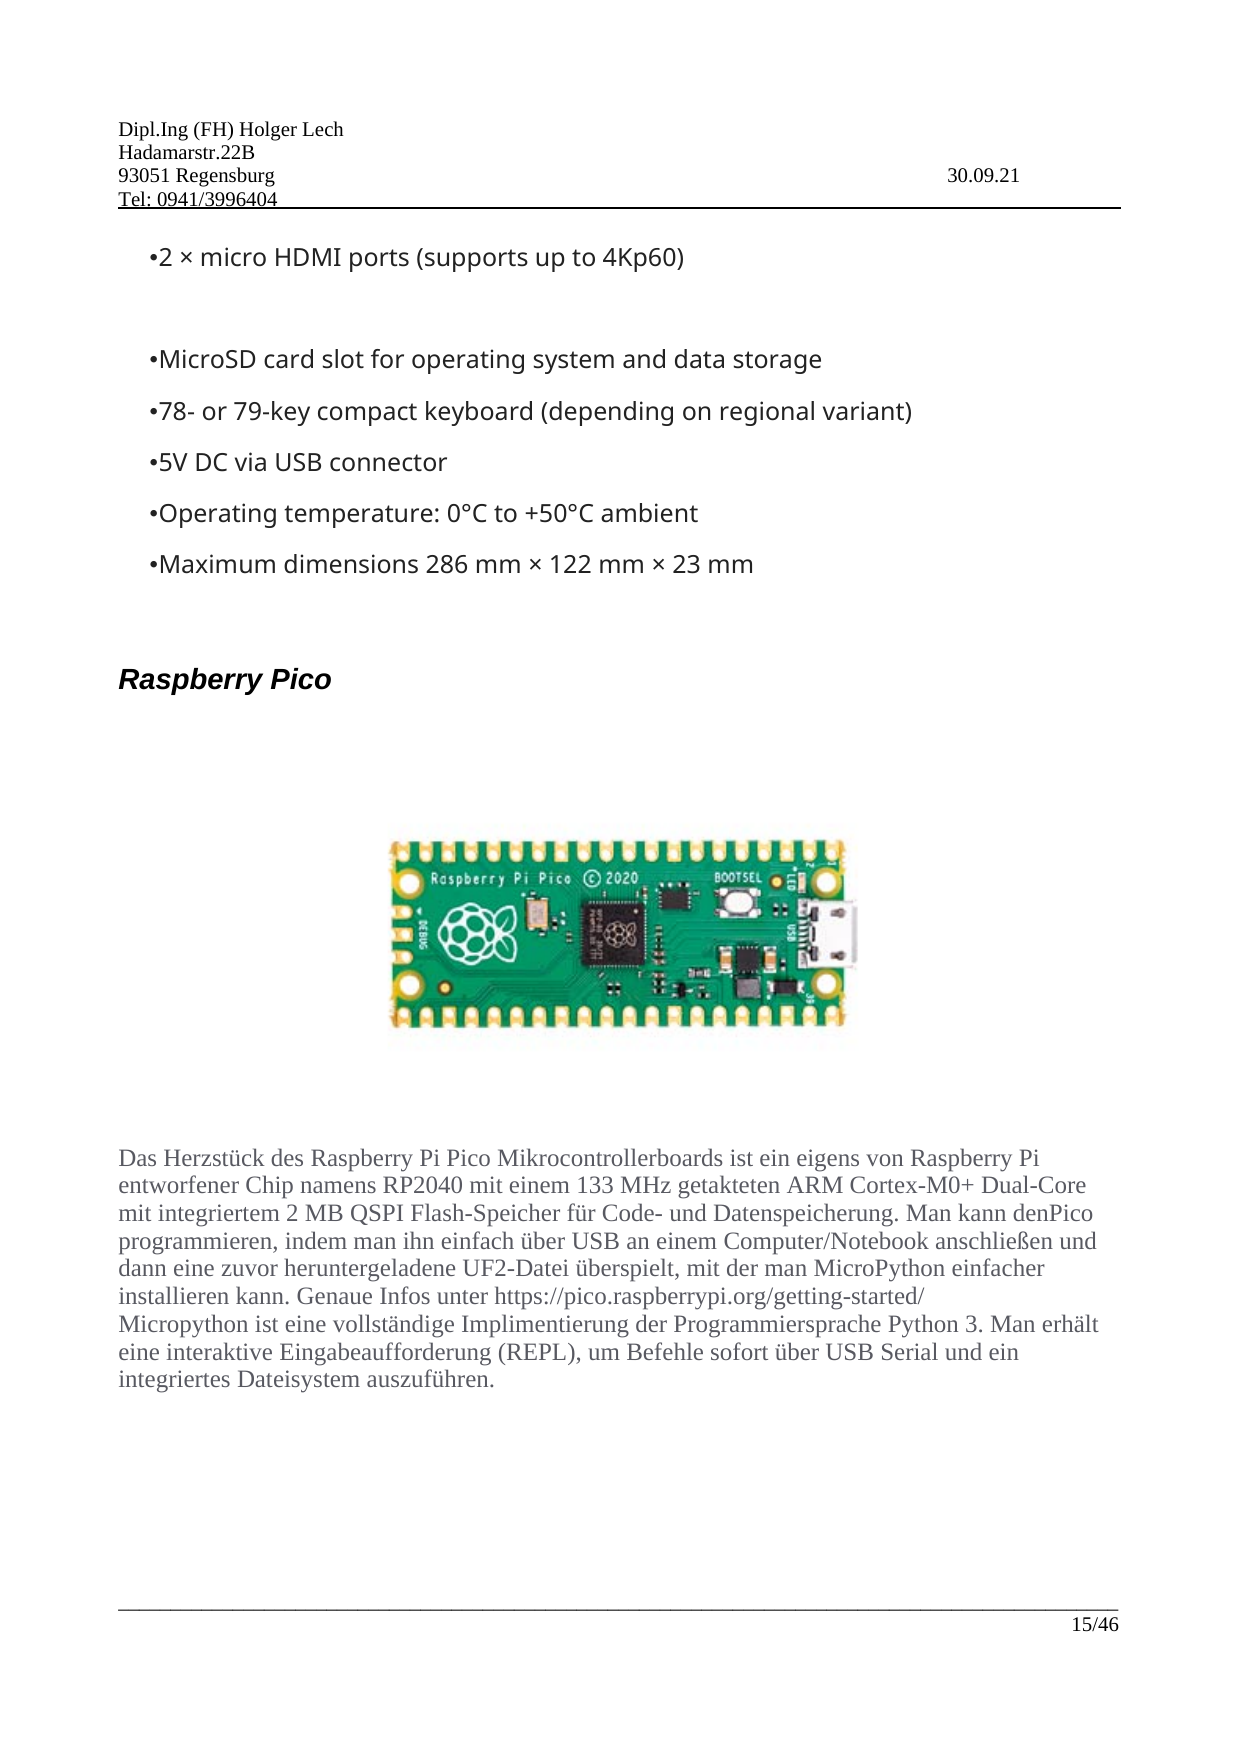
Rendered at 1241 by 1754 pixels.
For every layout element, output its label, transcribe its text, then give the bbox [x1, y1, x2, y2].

list 78- or 79-key compact keyboard (depending on regional variant) [118, 393, 1122, 427]
subtitle Raspberry Pico [118, 663, 1122, 695]
picture [288, 707, 952, 1144]
list Maximum dimensions 286 mm × 122 mm × 23 mm [118, 546, 1122, 580]
list 2 × micro HDMI ports (supports up to 4Kp60) [118, 240, 1122, 274]
list 5V DC via USB connector [118, 444, 1122, 478]
text Das Herzstück des Raspberry Pi Pico Mikrocontrollerboards ist ein eigens von Raspberry Pi entworfener Chip namens RP2040 mit einem 133 MHz getakteten ARM Cortex-M0+ Dual-Core mit integriertem 2 MB QSPI Flash-Speicher für Code- und Datenspeicherung. Man kann denPico programmieren, indem man ihn einfach über USB an einem Computer/Notebook anschließen und dann eine zuvor heruntergeladene UF2-Datei überspielt, mit der man MicroPython einfacher installieren kann. Genaue Infos unter https://pico.raspberrypi.org/getting-started/ Micropython ist eine vollständige Implimentierung der Programmiersprache Python 3. Man erhält eine interaktive Eingabeaufforderung (REPL), um Befehle sofort über USB Serial und ein integriertes Dateisystem auszuführen. [118, 1144, 1122, 1393]
list MicroSD card slot for operating system and data storage [118, 342, 1122, 376]
list Operating temperature: 0°C to +50°C ambient [118, 495, 1122, 529]
